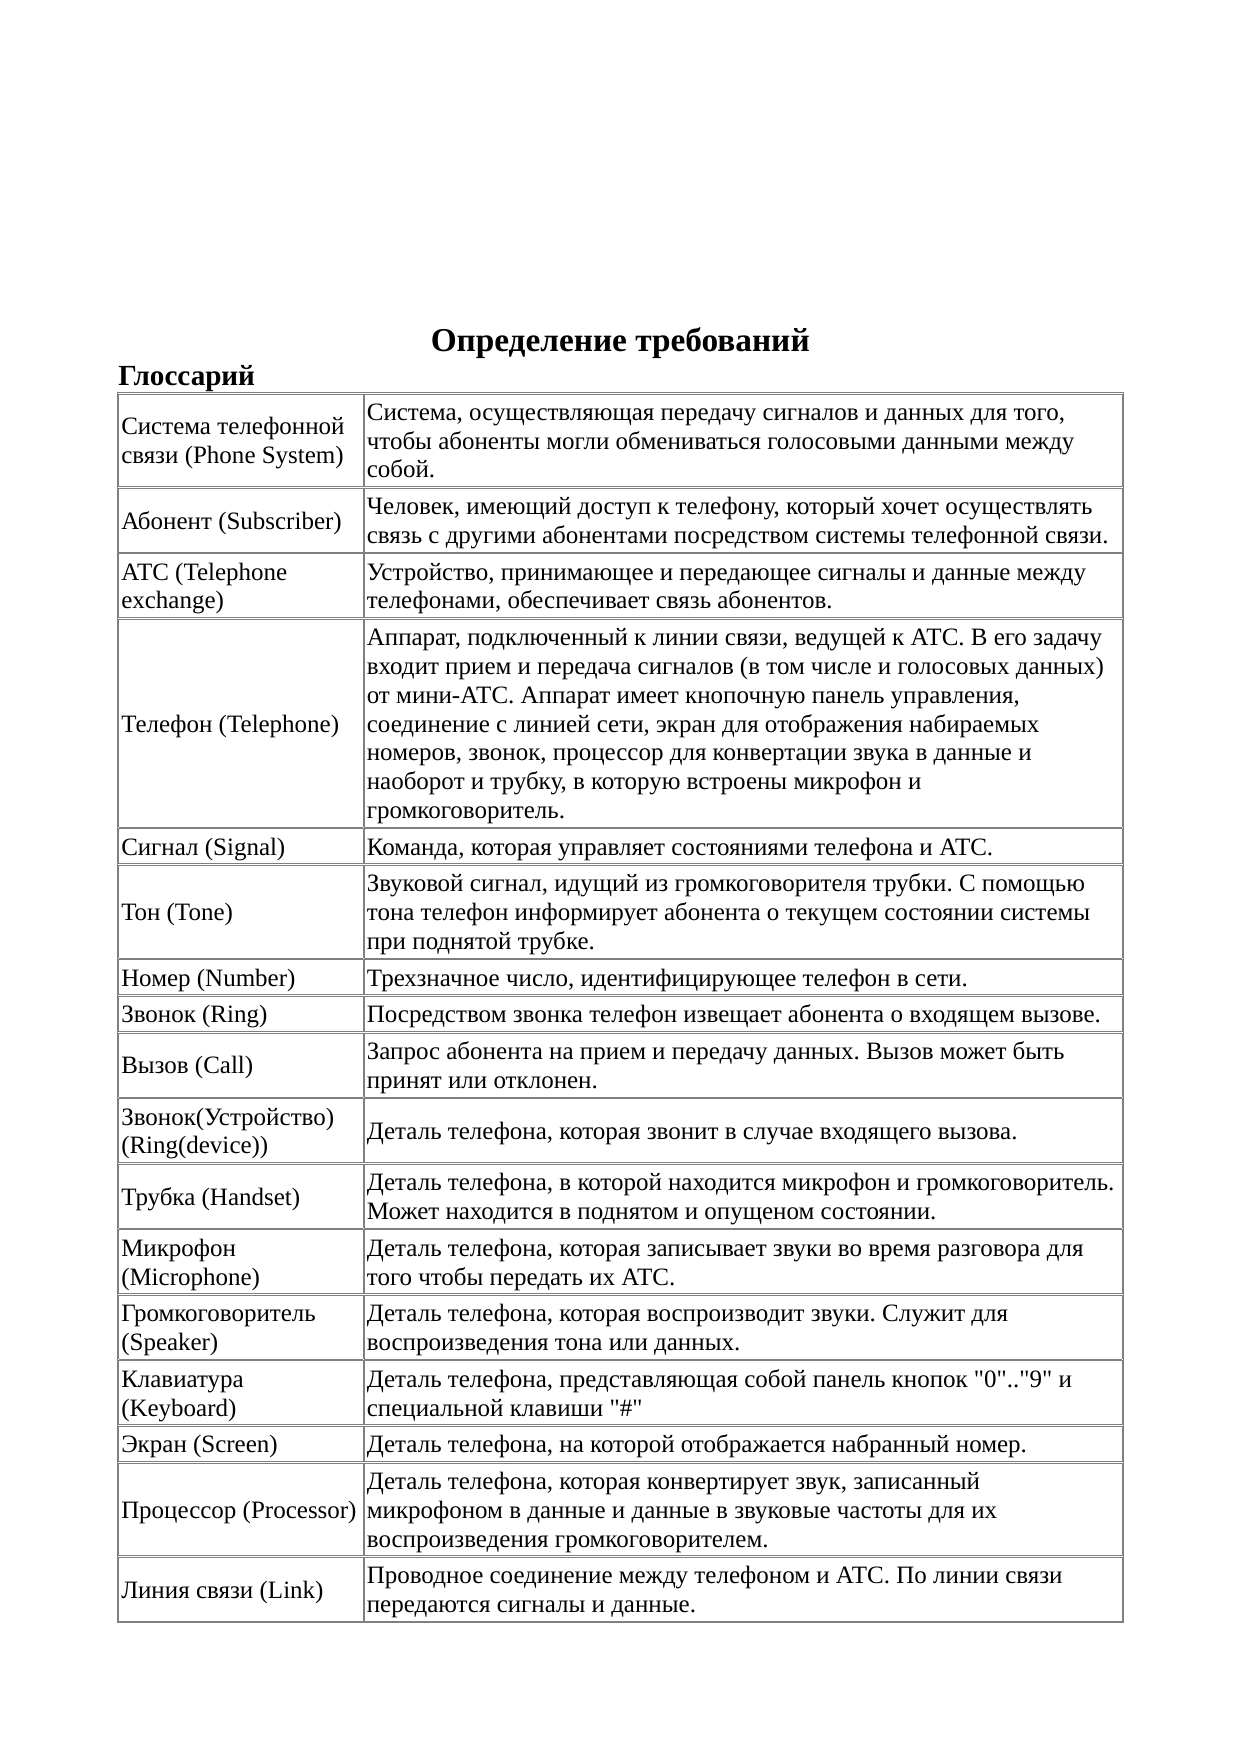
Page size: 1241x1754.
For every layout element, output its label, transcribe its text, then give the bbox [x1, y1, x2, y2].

table_cell Микрофон (Microphone) [119, 1230, 363, 1293]
table_cell Линия связи (Link) [119, 1558, 363, 1621]
table_cell Деталь телефона, в которой находится микрофон и громкоговоритель. Может находится в поднятом и опущеном состоянии. [365, 1165, 1122, 1228]
table_cell Деталь телефона, на которой отображается набранный номер. [365, 1427, 1122, 1461]
table_header Система телефонной связи (Phone System) [119, 395, 363, 486]
table_cell АТС (Telephone exchange) [119, 554, 363, 617]
table_cell Команда, которая управляет состояниями телефона и АТС. [365, 829, 1122, 863]
table_cell Звуковой сигнал, идущий из громкоговорителя трубки. С помощью тона телефон информирует абонента о текущем состоянии системы при поднятой трубке. [365, 866, 1122, 958]
table_cell Телефон (Telephone) [119, 620, 363, 827]
table_cell Человек, имеющий доступ к телефону, который хочет осуществлять связь с другими абонентами посредством системы телефонной связи. [365, 489, 1122, 552]
table_cell Сигнал (Signal) [119, 829, 363, 863]
table_cell Деталь телефона, которая записывает звуки во время разговора для того чтобы передать их АТС. [365, 1230, 1122, 1293]
table_cell Запрос абонента на прием и передачу данных. Вызов может быть принят или отклонен. [365, 1034, 1122, 1097]
table_cell Экран (Screen) [119, 1427, 363, 1461]
table_cell Деталь телефона, которая звонит в случае входящего вызова. [365, 1099, 1122, 1162]
table_cell Посредством звонка телефон извещает абонента о входящем вызове. [365, 997, 1122, 1031]
table_cell Звонок(Устройство) (Ring(device)) [119, 1099, 363, 1162]
table_cell Деталь телефона, которая воспроизводит звуки. Служит для воспроизведения тона или данных. [365, 1296, 1122, 1359]
table_cell Процессор (Processor) [119, 1464, 363, 1555]
table_cell Устройство, принимающее и передающее сигналы и данные между телефонами, обеспечивает связь абонентов. [365, 554, 1122, 617]
table_cell Аппарат, подключенный к линии связи, ведущей к АТС. В его задачу входит прием и передача сигналов (в том числе и голосовых данных) от мини-АТС. Аппарат имеет кнопочную панель управления, соединение с линией сети, экран для отображения набираемых номеров, звонок, процессор для конвертации звука в данные и наоборот и трубку, в которую встроены микрофон и громкоговоритель. [365, 620, 1122, 827]
text Глоссарий [118, 358, 1122, 392]
table_cell Проводное соединение между телефоном и АТС. По линии связи передаются сигналы и данные. [365, 1558, 1122, 1621]
table_cell Деталь телефона, представляющая собой панель кнопок "0".."9" и специальной клавиши "#" [365, 1361, 1122, 1424]
table_cell Абонент (Subscriber) [119, 489, 363, 552]
table_cell Клавиатура (Keyboard) [119, 1361, 363, 1424]
table_cell Трубка (Handset) [119, 1165, 363, 1228]
table_cell Вызов (Call) [119, 1034, 363, 1097]
table_cell Звонок (Ring) [119, 997, 363, 1031]
table_cell Трехзначное число, идентифицирующее телефон в сети. [365, 960, 1122, 994]
table_cell Громкоговоритель (Speaker) [119, 1296, 363, 1359]
table_cell Номер (Number) [119, 960, 363, 994]
table_cell Тон (Tone) [119, 866, 363, 958]
table_cell Деталь телефона, которая конвертирует звук, записанный микрофоном в данные и данные в звуковые частоты для их воспроизведения громкоговорителем. [365, 1464, 1122, 1555]
text Определение требований [118, 320, 1122, 358]
table_header Система, осуществляющая передачу сигналов и данных для того, чтобы абоненты могли обмениваться голосовыми данными между собой. [365, 395, 1122, 486]
